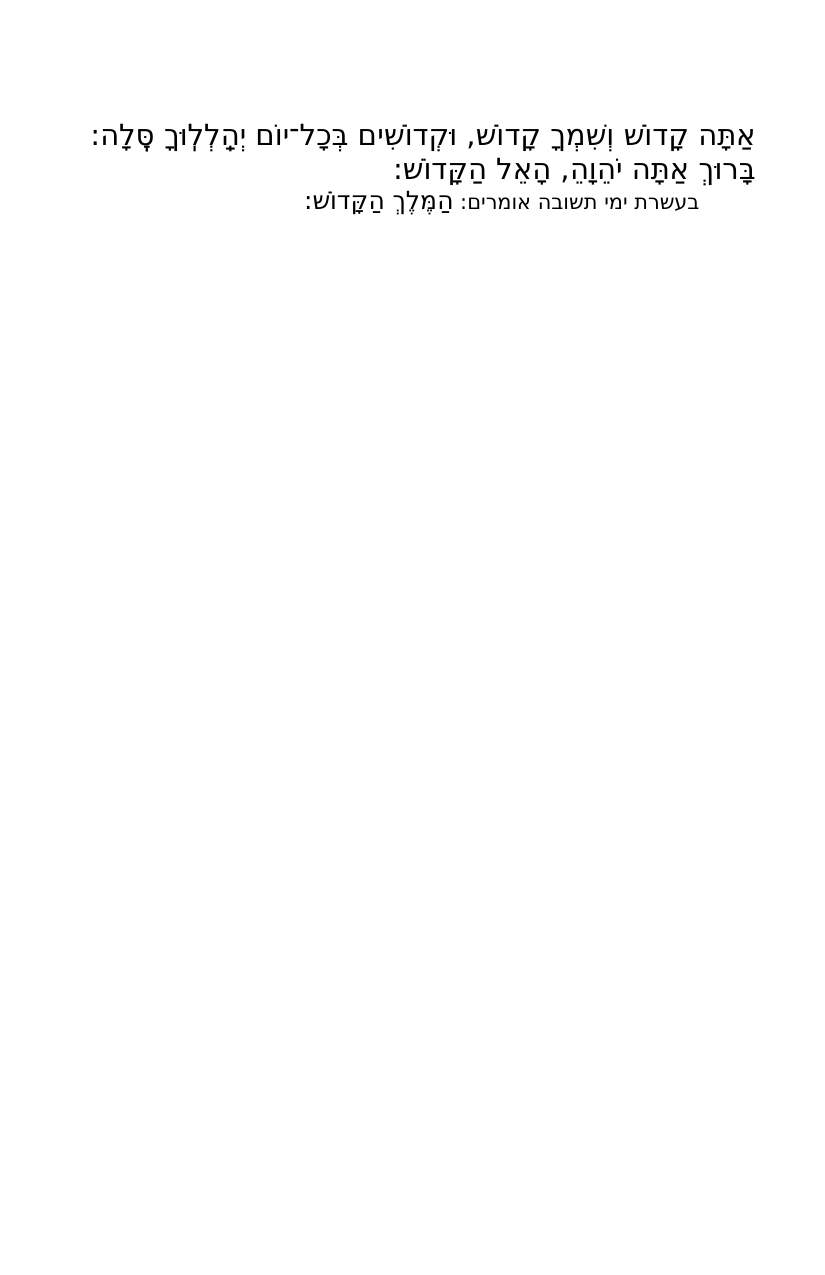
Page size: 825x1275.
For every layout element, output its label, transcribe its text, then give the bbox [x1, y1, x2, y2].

text בָּרוּךְ אַתָּה יֹהֵוָהֵ, הָאֵל הַקָּדוֹשׁ: [53, 152, 756, 186]
text אַתָּה קָדוֹשׁ וְשִׁמְךָ קָדוֹשׁ, וּקְדוֹשִׁים בְּכָל־יוֹם יְהַֽלְלֽוּךָ סֶּֽלָה: [53, 118, 756, 152]
text בעשרת ימי תשובה אומרים: הַמֶּלֶךְ הַקָּדוֹשׁ: [53, 186, 699, 215]
